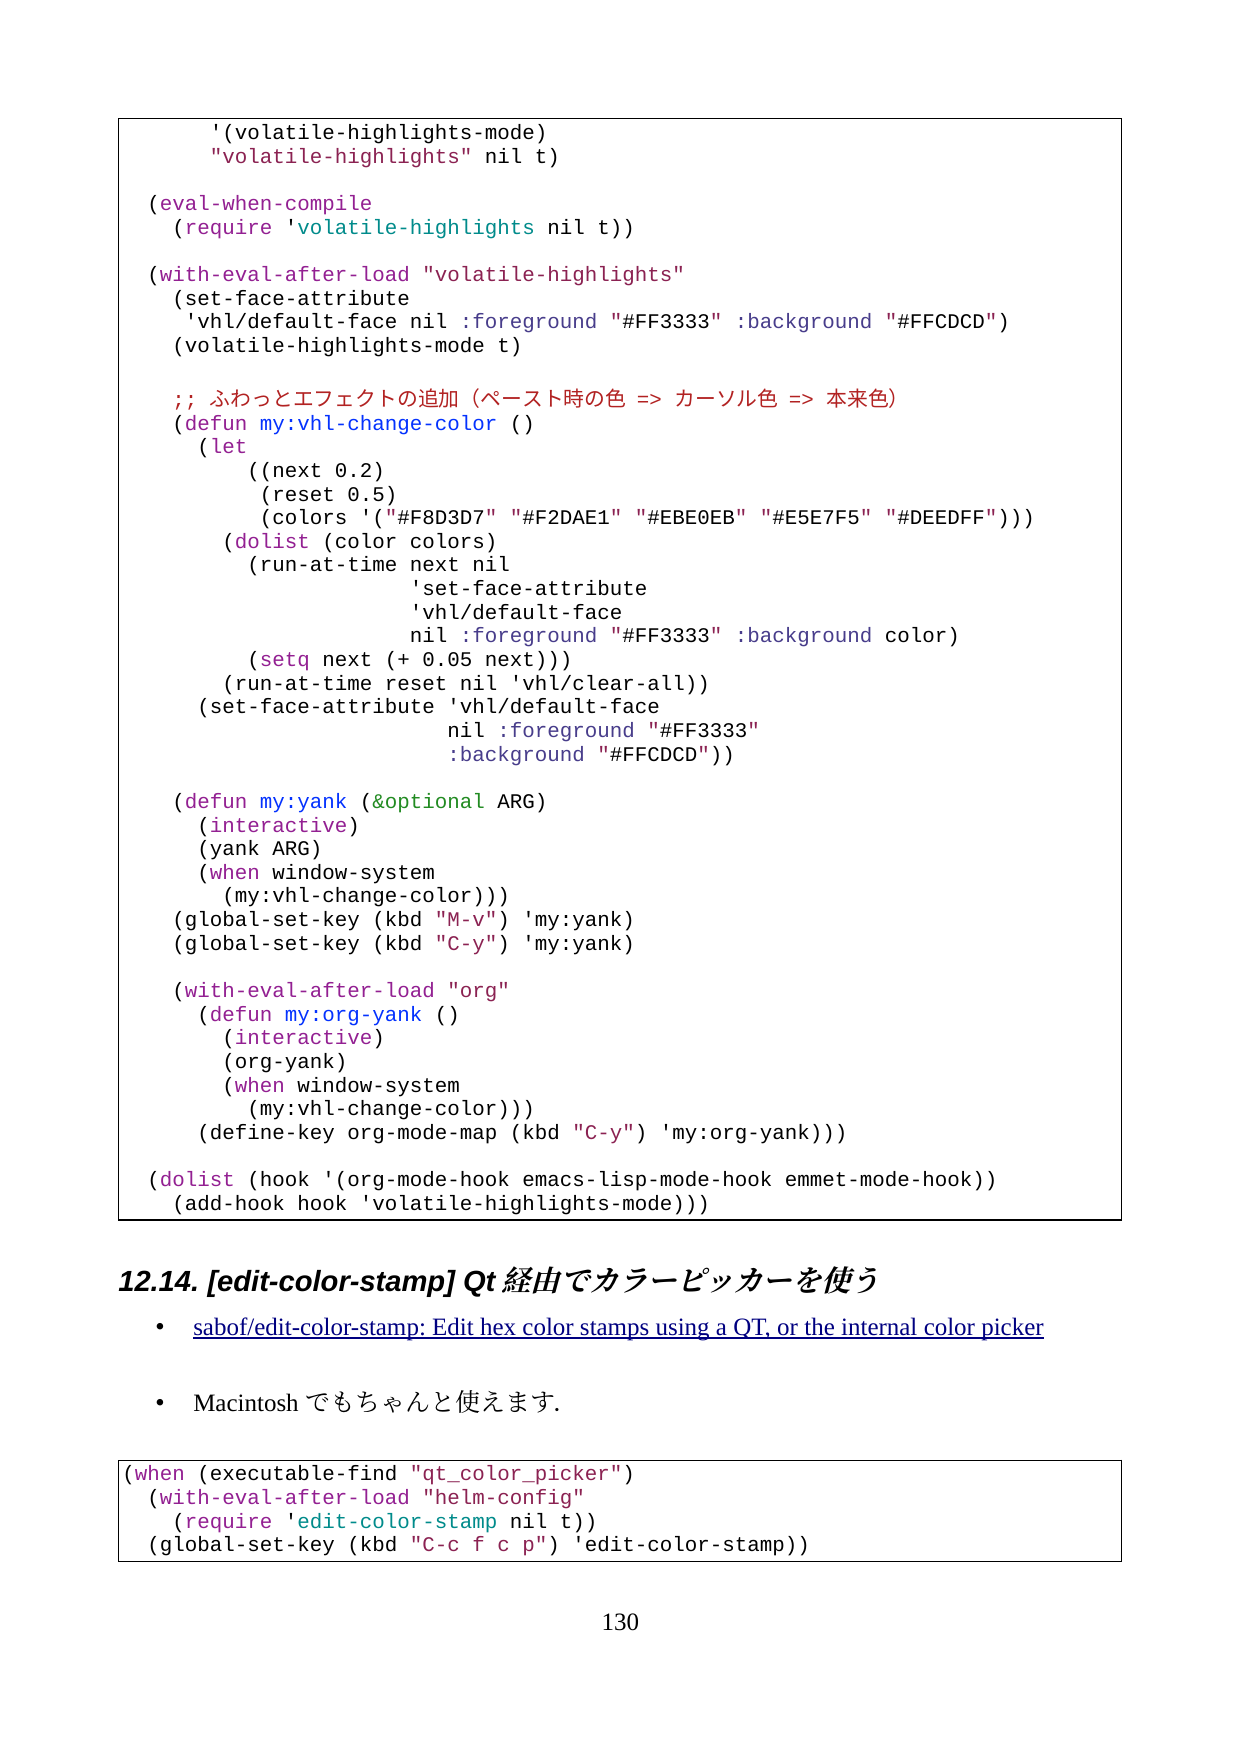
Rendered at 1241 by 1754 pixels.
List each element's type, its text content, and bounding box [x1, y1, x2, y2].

text (interactive) [119, 1023, 1121, 1047]
text (add-hook hook 'volatile-highlights-mode))) [119, 1189, 1121, 1219]
text (global-set-key (kbd "C-y") 'my:yank) [119, 929, 1121, 952]
text "volatile-highlights" nil t) [119, 142, 1121, 165]
text (require 'volatile-highlights nil t)) [119, 213, 1121, 236]
list Macintosh でもちゃんと使えます． [156, 1382, 1122, 1447]
text (set-face-attribute [119, 284, 1121, 307]
text (when window-system [119, 1071, 1121, 1094]
text (setq next (+ 0.05 next))) [119, 645, 1121, 669]
text (global-set-key (kbd "M-v") 'my:yank) [119, 905, 1121, 929]
text 'set-face-attribute [119, 574, 1121, 598]
text (defun my:vhl-change-color () [119, 409, 1121, 432]
text (my:vhl-change-color))) [119, 882, 1121, 905]
text (reset 0.5) [119, 479, 1121, 503]
text (yank ARG) [119, 834, 1121, 858]
subtitle [edit-color-stamp] Qt経由でカラーピッカーを使う [118, 1258, 1122, 1300]
text ;; ふわっとエフェクトの追加（ペースト時の色 => カーソル色 => 本来色） [119, 378, 1121, 409]
text (with-eval-after-load "helm-config" [119, 1483, 1121, 1507]
text nil :foreground "#FF3333" :background color) [119, 621, 1121, 645]
text (set-face-attribute 'vhl/default-face [119, 692, 1121, 716]
text (defun my:yank (&optional ARG) [119, 787, 1121, 811]
text (volatile-highlights-mode t) [119, 331, 1121, 354]
text (when window-system [119, 858, 1121, 882]
text :background "#FFCDCD")) [119, 740, 1121, 763]
text (define-key org-mode-map (kbd "C-y") 'my:org-yank))) [119, 1118, 1121, 1142]
text (defun my:org-yank () [119, 1000, 1121, 1023]
text (global-set-key (kbd "C-c f c p") 'edit-color-stamp)) [119, 1530, 1121, 1561]
text (colors '("#F8D3D7" "#F2DAE1" "#EBE0EB" "#E5E7F5" "#DEEDFF"))) [119, 503, 1121, 527]
text (org-yank) [119, 1047, 1121, 1071]
text 'vhl/default-face nil :foreground "#FF3333" :background "#FFCDCD") [119, 307, 1121, 331]
text '(volatile-highlights-mode) [119, 119, 1121, 142]
text (run-at-time next nil [119, 551, 1121, 574]
text (eval-when-compile [119, 189, 1121, 213]
text 'vhl/default-face [119, 598, 1121, 621]
text nil :foreground "#FF3333" [119, 716, 1121, 740]
text (with-eval-after-load "volatile-highlights" [119, 260, 1121, 284]
text (run-at-time reset nil 'vhl/clear-all)) [119, 669, 1121, 692]
text ((next 0.2) [119, 456, 1121, 479]
text (interactive) [119, 811, 1121, 834]
text (dolist (hook '(org-mode-hook emacs-lisp-mode-hook emmet-mode-hook)) [119, 1165, 1121, 1189]
text (my:vhl-change-color))) [119, 1094, 1121, 1118]
text (require 'edit-color-stamp nil t)) [119, 1507, 1121, 1530]
text (when (executable-find "qt_color_picker") [119, 1461, 1121, 1483]
text (let [119, 432, 1121, 456]
text (dolist (color colors) [119, 527, 1121, 551]
text (with-eval-after-load "org" [119, 976, 1121, 1000]
list sabof/edit-color-stamp: Edit hex color stamps using a QT, or the internal color picker [156, 1312, 1122, 1370]
